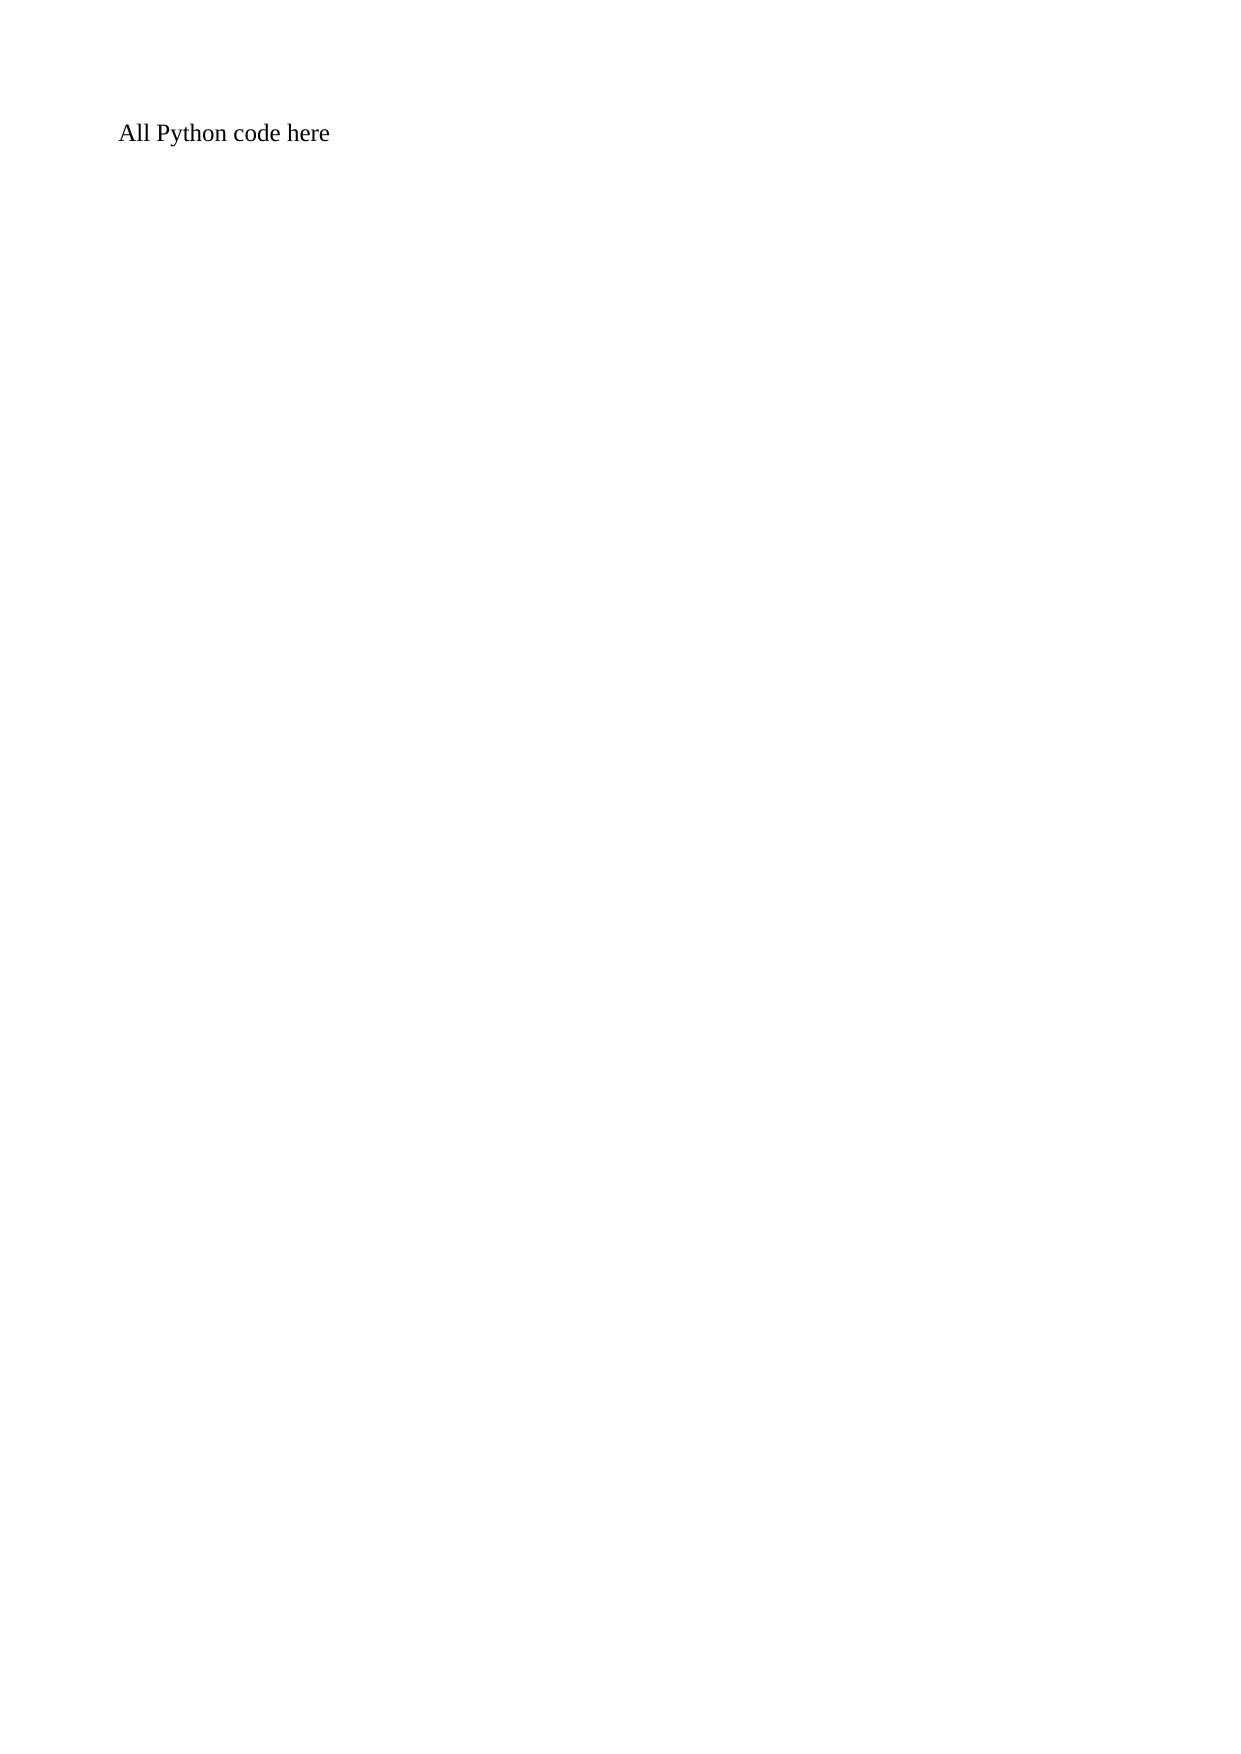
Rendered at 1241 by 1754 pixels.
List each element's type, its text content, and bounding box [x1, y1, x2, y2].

text All Python code here [118, 118, 1122, 147]
